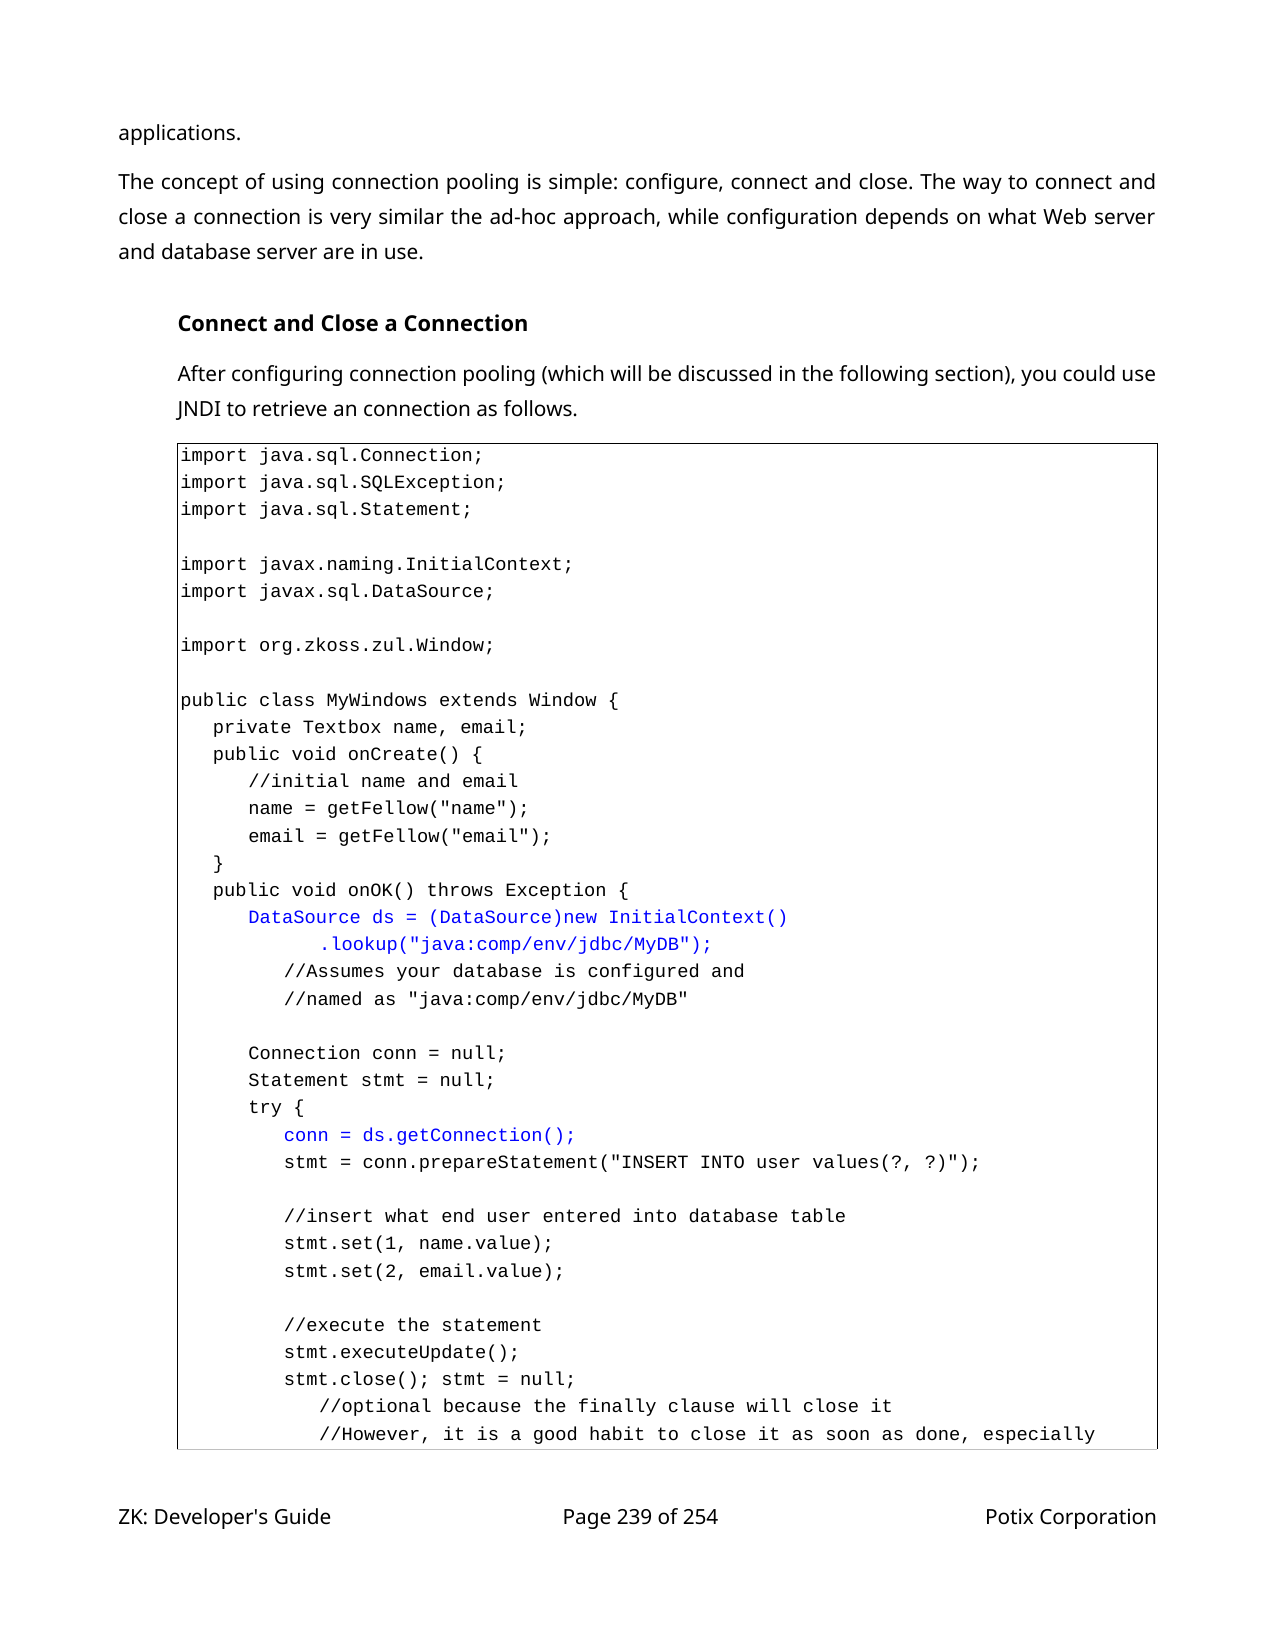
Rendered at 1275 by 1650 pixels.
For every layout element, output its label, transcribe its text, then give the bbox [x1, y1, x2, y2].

text //execute the statement [178, 1313, 1157, 1337]
text conn = ds.getConnection(); [178, 1122, 1157, 1147]
text public class MyWindows extends Window { [178, 687, 1157, 712]
text //Assumes your database is configured and [178, 959, 1157, 984]
text stmt.close(); stmt = null; [178, 1367, 1157, 1391]
text import java.sql.Connection; [178, 444, 1157, 467]
text private Textbox name, email; [178, 715, 1157, 739]
text //named as "java:comp/env/jdbc/MyDB" [178, 987, 1157, 1011]
text public void onCreate() { [178, 742, 1157, 766]
text import java.sql.Statement; [178, 497, 1157, 521]
text The concept of using connection pooling is simple: configure, connect and close. The way to connect and close a connection is very similar the ad-hoc approach, while configuration depends on what Web server and database server are in use. [118, 167, 1157, 266]
text stmt.set(1, name.value); [178, 1231, 1157, 1256]
text import javax.naming.InitialContext; [178, 552, 1157, 576]
text Statement stmt = null; [178, 1068, 1157, 1092]
text import java.sql.SQLException; [178, 470, 1157, 494]
text stmt = conn.prepareStatement("INSERT INTO user values(?, ?)"); [178, 1150, 1157, 1174]
text import org.zkoss.zul.Window; [178, 633, 1157, 657]
text try { [178, 1095, 1157, 1119]
text .lookup("java:comp/env/jdbc/MyDB"); [178, 932, 1157, 956]
text applications. [118, 118, 1157, 146]
text public void onOK() throws Exception { [178, 878, 1157, 902]
text DataSource ds = (DataSource)new InitialContext() [178, 905, 1157, 929]
text //However, it is a good habit to close it as soon as done, especially [178, 1422, 1157, 1449]
text //optional because the finally clause will close it [178, 1394, 1157, 1419]
subtitle Connect and Close a Connection [177, 308, 1157, 338]
text stmt.set(2, email.value); [178, 1258, 1157, 1283]
text name = getFellow("name"); [178, 796, 1157, 821]
text //initial name and email [178, 769, 1157, 793]
text //insert what end user entered into database table [178, 1204, 1157, 1228]
text After configuring connection pooling (which will be discussed in the following section), you could use JNDI to retrieve an connection as follows. [177, 359, 1157, 422]
text Connection conn = null; [178, 1041, 1157, 1065]
text stmt.executeUpdate(); [178, 1340, 1157, 1364]
text email = getFellow("email"); [178, 823, 1157, 848]
text } [178, 851, 1157, 875]
text import javax.sql.DataSource; [178, 579, 1157, 603]
